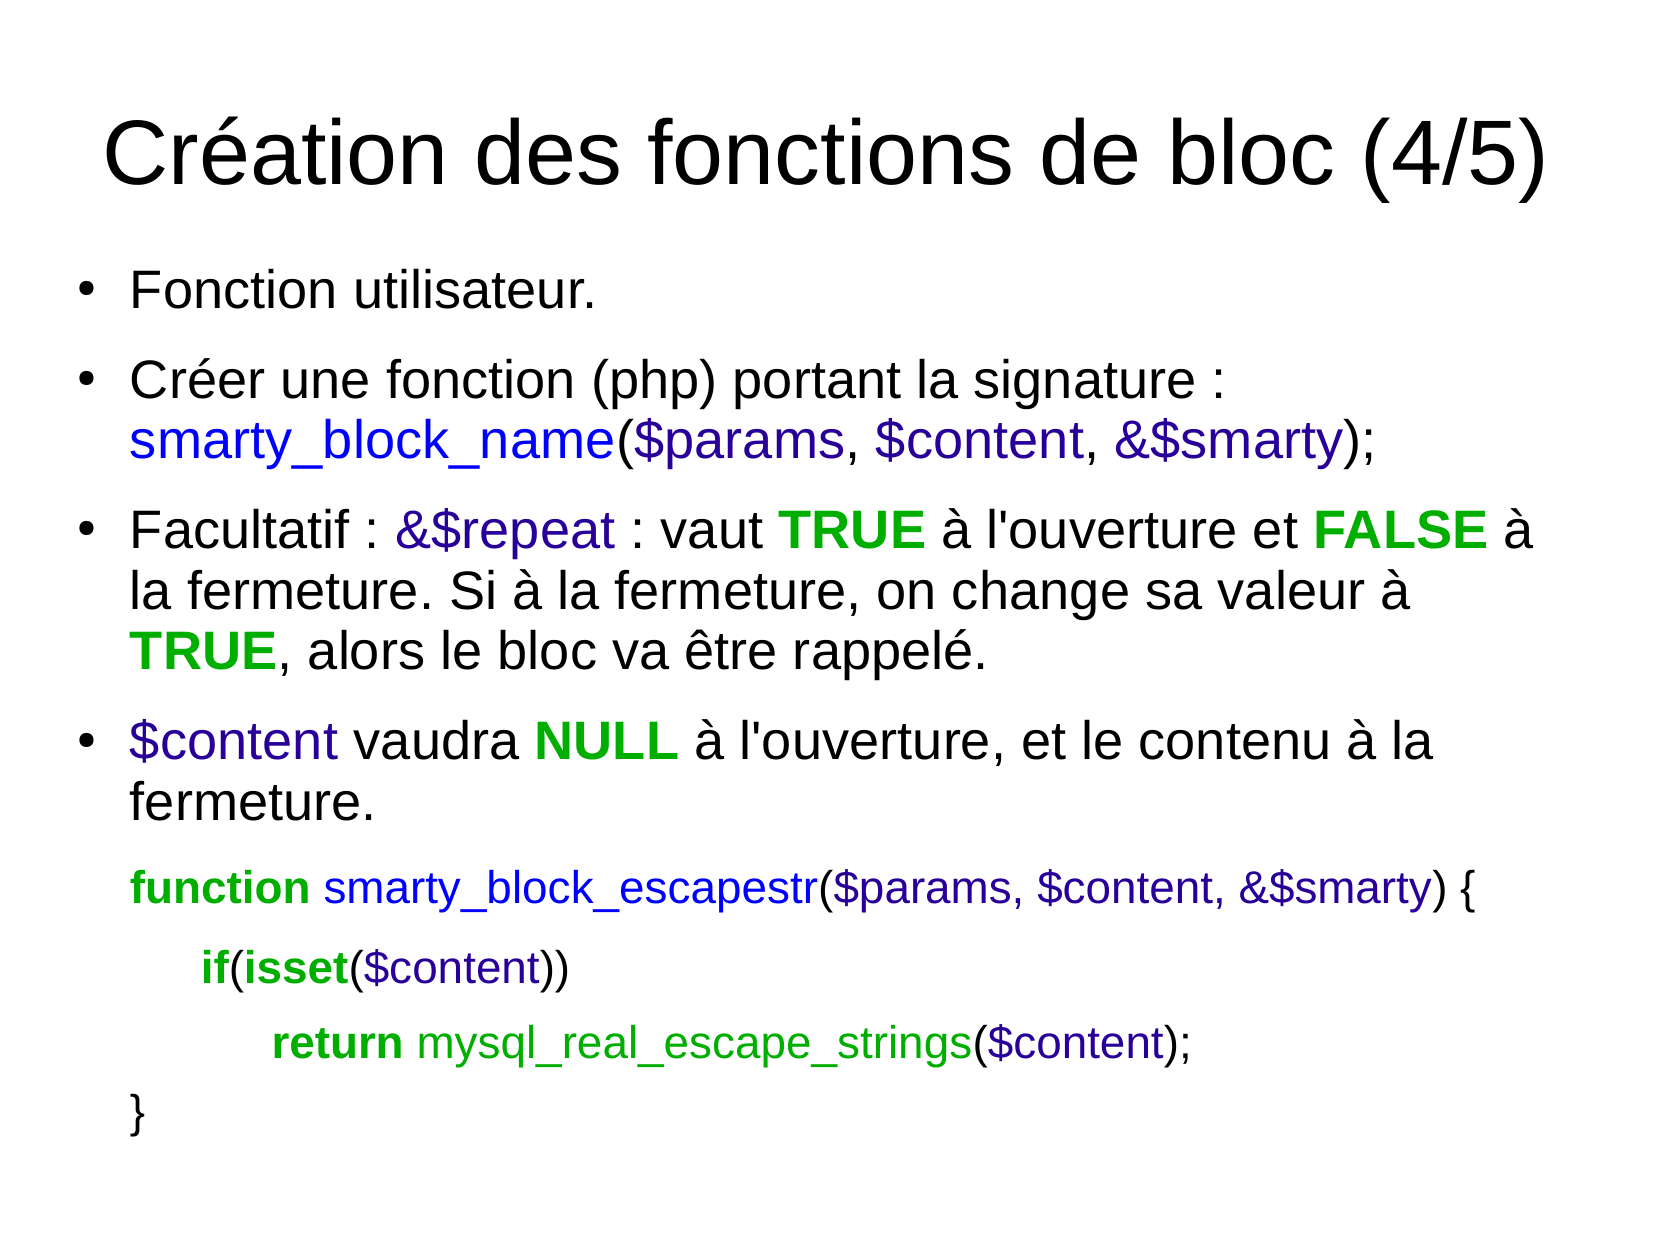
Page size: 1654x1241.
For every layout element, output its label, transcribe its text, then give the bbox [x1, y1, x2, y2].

title Création des fonctions de bloc (4/5) [82, 49, 1571, 257]
list Fonction utilisateur. Créer une fonction (php) portant la signature : smarty_block_name($params, $content, &$smarty); Facultatif : &$repeat : vaut TRUE à l'ouverture et FALSE à la fermeture. Si à la fermeture, on change sa valeur à TRUE, alors le bloc va être rappelé. $content vaudra NULL à l'ouverture, et le contenu à la fermeture. function smarty_block_escapestr($params, $content, &$smarty) { if(isset($content)) return mysql_real_escape_strings($content); } [59, 259, 1548, 1147]
